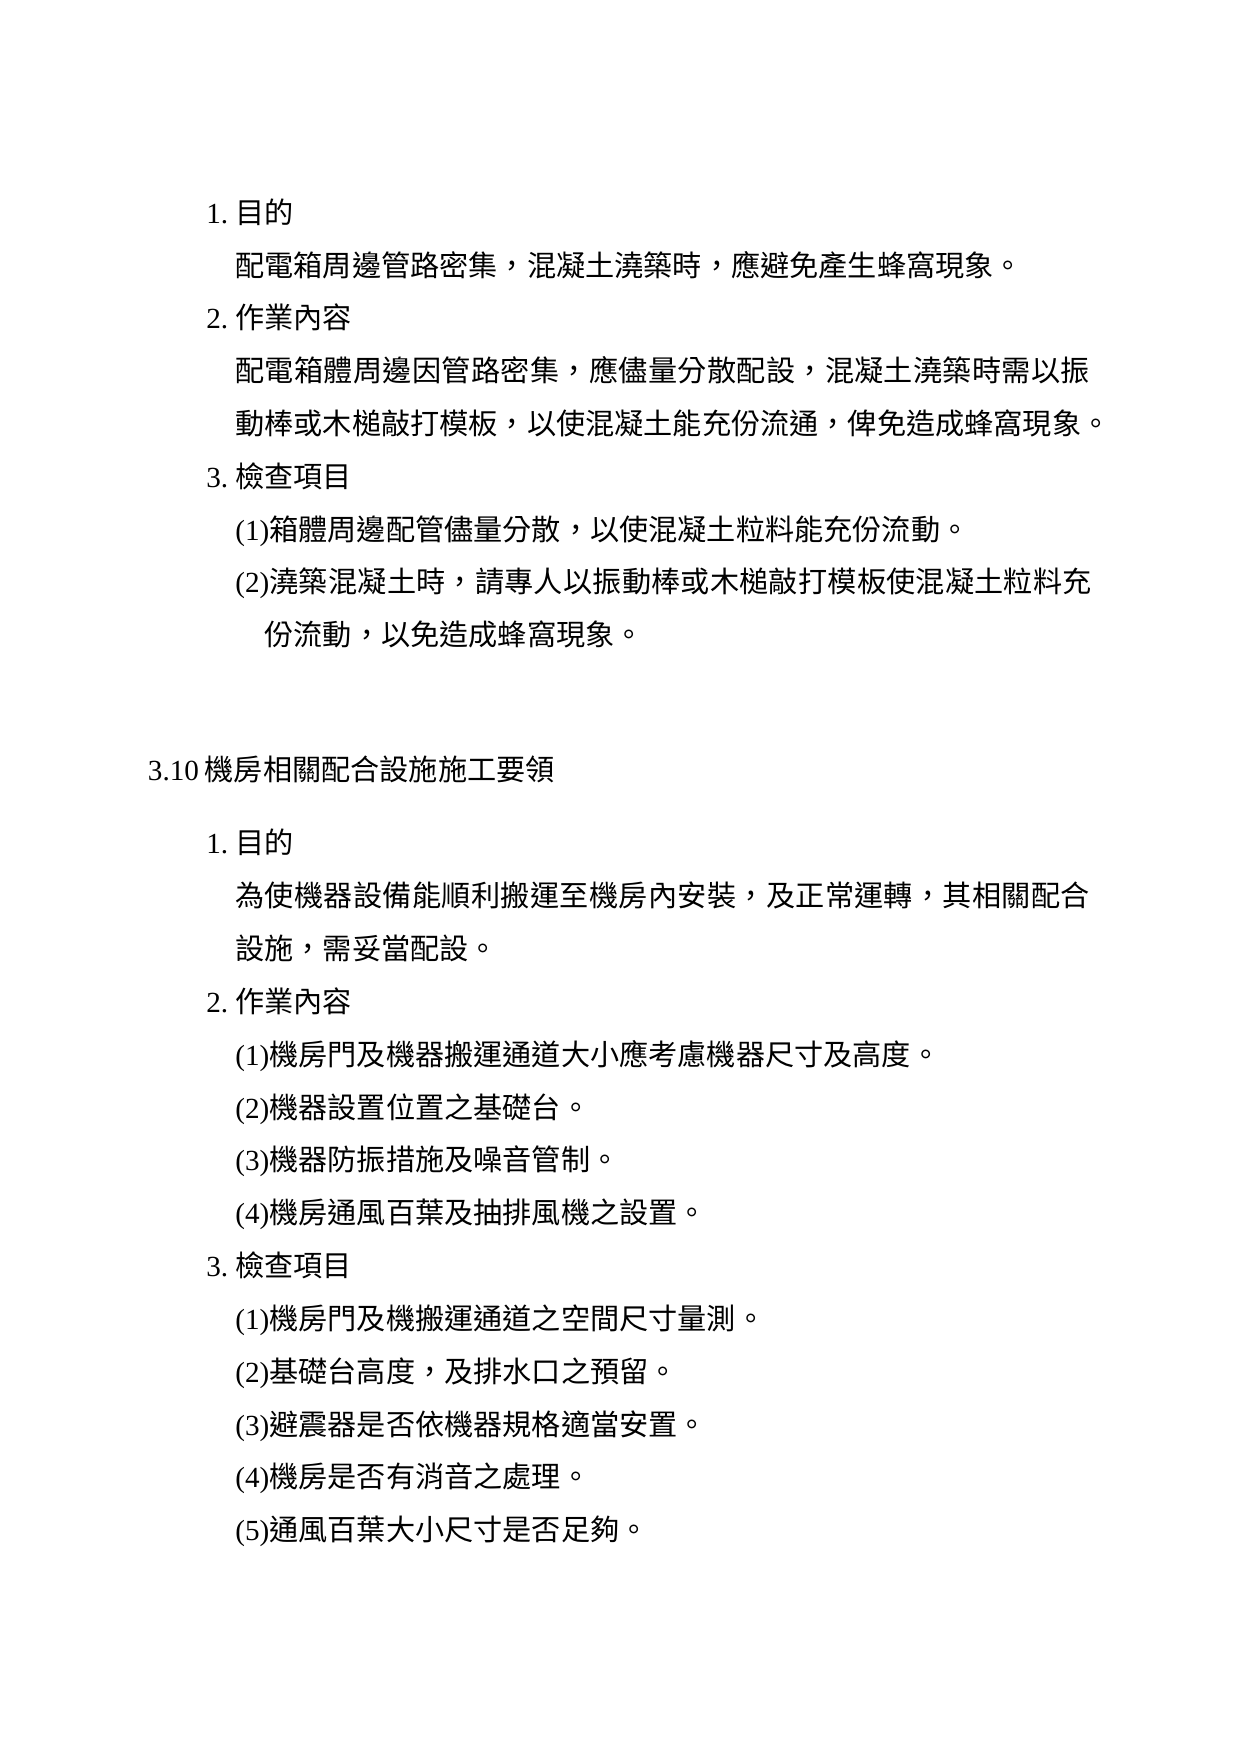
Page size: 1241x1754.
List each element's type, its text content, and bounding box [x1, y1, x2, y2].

text 配電箱周邊管路密集，混凝土澆築時，應避免產生蜂窩現象。 [235, 242, 1092, 284]
text (1)機房門及機器搬運通道大小應考慮機器尺寸及高度。 [235, 1031, 1092, 1074]
text (3)機器防振措施及噪音管制。 [235, 1137, 1092, 1179]
text (1)機房門及機搬運通道之空間尺寸量測。 [235, 1295, 1092, 1338]
text 3. 檢查項目 [206, 1243, 1092, 1285]
text 1. 目的 [206, 189, 1092, 232]
text (2)基礎台高度，及排水口之預留。 [235, 1348, 1092, 1391]
text (2)機器設置位置之基礎台。 [235, 1084, 1092, 1126]
text (2)澆築混凝土時，請專人以振動棒或木槌敲打模板使混凝土粒料充份流動，以免造成蜂窩現象。 [235, 559, 1092, 654]
text (3)避震器是否依機器規格適當安置。 [235, 1401, 1092, 1443]
text (4)機房通風百葉及抽排風機之設置。 [235, 1190, 1092, 1232]
text 配電箱體周邊因管路密集，應儘量分散配設，混凝土澆築時需以振動棒或木槌敲打模板，以使混凝土能充份流通，俾免造成蜂窩現象。 [235, 348, 1092, 443]
text (5)通風百葉大小尺寸是否足夠。 [235, 1507, 1092, 1549]
subtitle 3.10機房相關配合設施施工要領 [148, 746, 1092, 788]
text (4)機房是否有消音之處理。 [235, 1454, 1092, 1496]
text (1)箱體周邊配管儘量分散，以使混凝土粒料能充份流動。 [235, 506, 1092, 548]
text 為使機器設備能順利搬運至機房內安裝，及正常運轉，其相關配合設施，需妥當配設。 [235, 873, 1092, 968]
text 2. 作業內容 [206, 295, 1092, 337]
text 2. 作業內容 [206, 978, 1092, 1021]
text 1. 目的 [206, 820, 1092, 862]
text 3. 檢查項目 [206, 453, 1092, 496]
